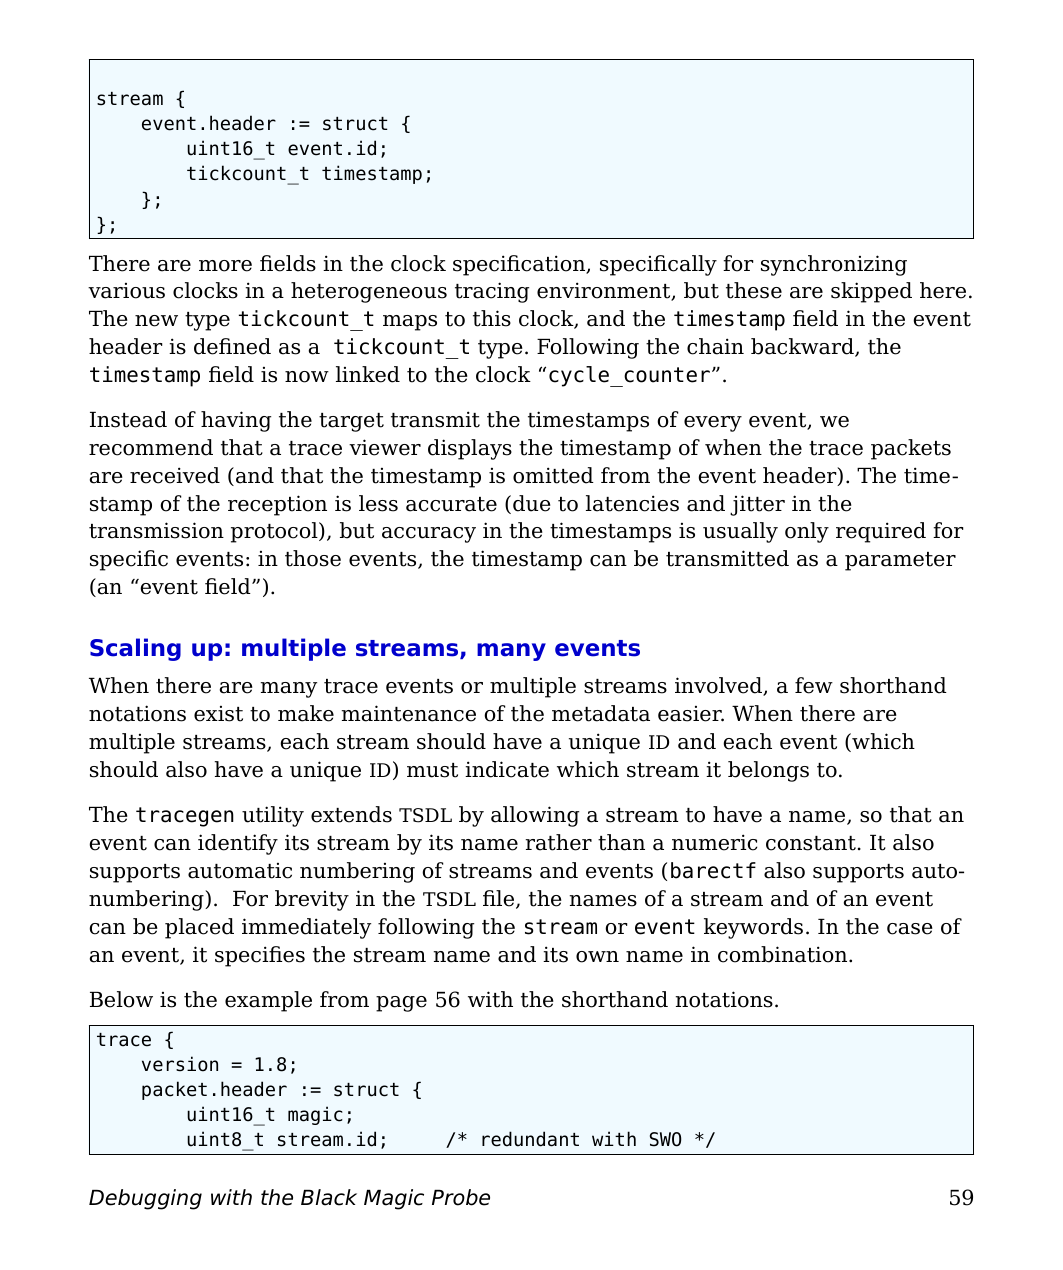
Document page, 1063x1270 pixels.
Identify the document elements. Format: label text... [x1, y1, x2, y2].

text }; [90, 210, 973, 238]
text }; [90, 184, 973, 210]
text Below is the example from page 56 with the shorthand notations. [88, 988, 974, 1012]
text There are more fields in the clock specification, specifically for synchronizing various clocks in a heterogeneous tracing environment, but these are skipped here. The new type tickcount_t maps to this clock, and the timestamp field in the event header is defined as a tickcount_t type. Following the chain backward, the timestamp field is now linked to the clock “cycle_counter”. [88, 252, 974, 387]
text uint8_t stream.id; /* redundant with SWO */ [90, 1125, 973, 1154]
text uint16_t event.id; [90, 134, 973, 159]
text trace { [90, 1026, 973, 1050]
text When there are many trace events or multiple streams involved, a few shorthand notations exist to make maintenance of the metadata easier. When there are multiple streams, each stream should have a unique ID and each event (which should also have a unique ID) must indicate which stream it belongs to. [88, 674, 974, 782]
subtitle Scaling up: multiple streams, many events [88, 636, 974, 662]
text version = 1.8; [90, 1050, 973, 1075]
text tickcount_t timestamp; [90, 159, 973, 184]
text The tracegen utility extends TSDL by allowing a stream to have a name, so that an event can identify its stream by its name rather than a numeric constant. It also supports automatic numbering of streams and events (barectf also supports auto-numbering). For brevity in the TSDL file, the names of a stream and of an event can be placed immediately following the stream or event keywords. In the case of an event, it specifies the stream name and its own name in combination. [88, 803, 974, 967]
text event.header := struct { [90, 109, 973, 134]
text stream { [90, 84, 973, 109]
text uint16_t magic; [90, 1100, 973, 1125]
text Instead of having the target transmit the time­stamps of every event, we recommend that a trace viewer displays the timestamp of when the trace packets are received (and that the timestamp is omitted from the event header). The time­stamp of the reception is less accurate (due to latencies and jitter in the transmission protocol), but accuracy in the timestamps is usually only required for specific events: in those events, the timestamp can be transmitted as a parameter (an “event field”). [88, 408, 974, 599]
text packet.header := struct { [90, 1075, 973, 1100]
